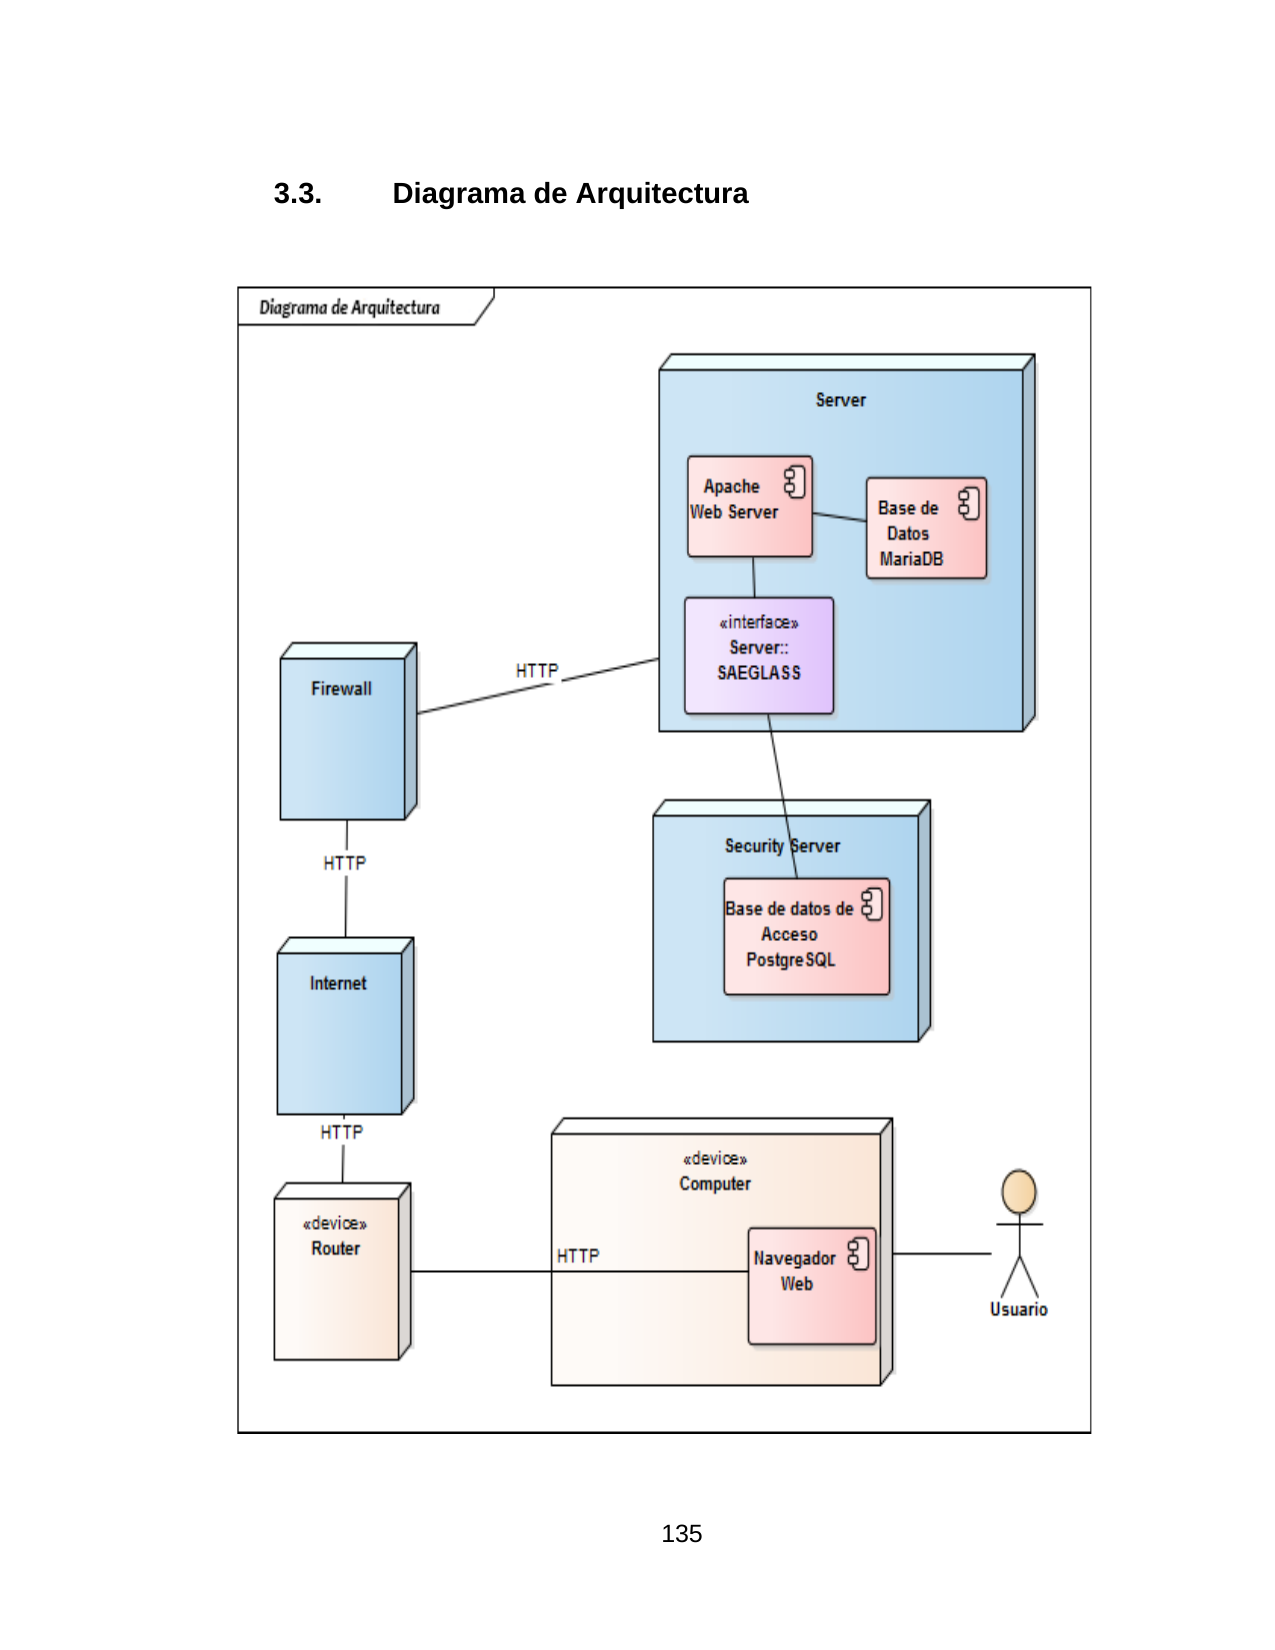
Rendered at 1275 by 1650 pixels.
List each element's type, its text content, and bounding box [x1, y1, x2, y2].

subtitle Diagrama de Arquitectura [274, 177, 1127, 210]
picture [236, 285, 1092, 1434]
